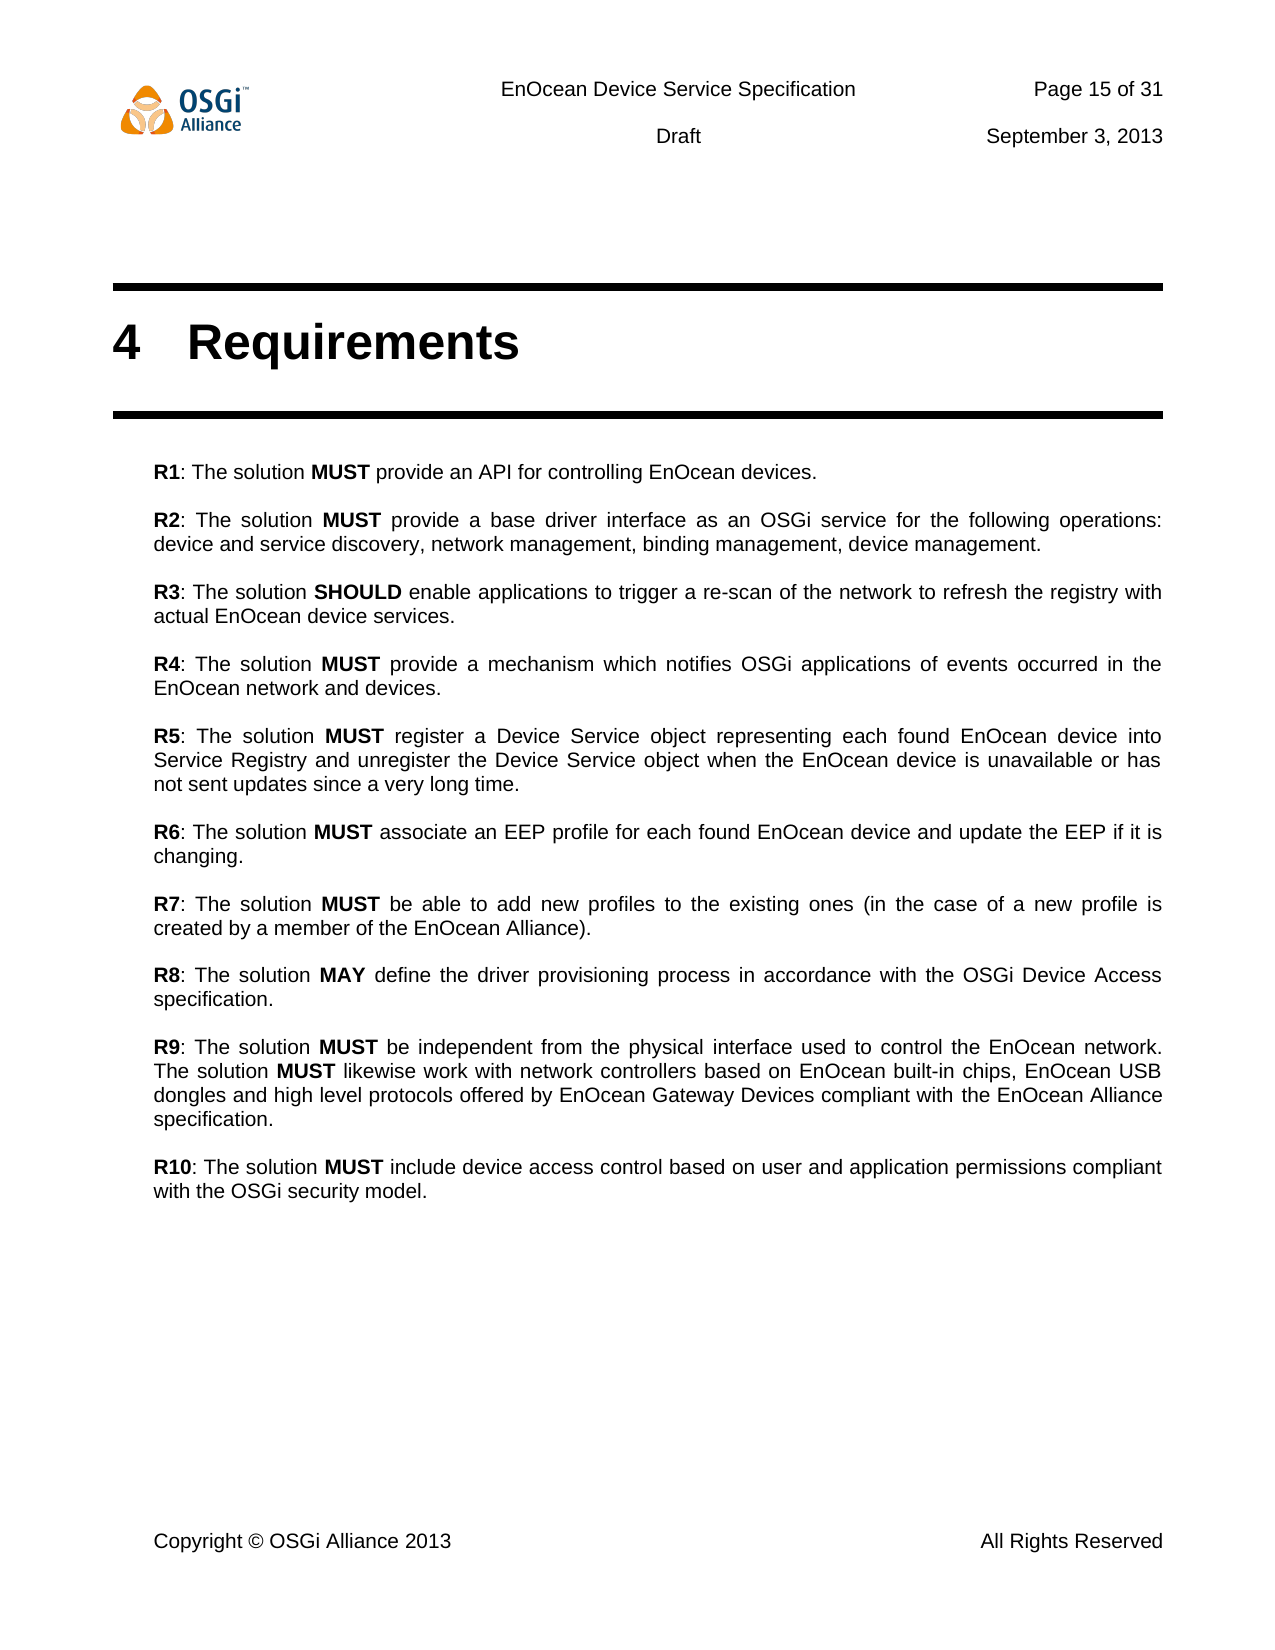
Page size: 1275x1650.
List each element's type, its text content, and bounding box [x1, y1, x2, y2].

text R7: The solution MUST be able to add new profiles to the existing ones (in the case of a new profile is created by a member of the EnOcean Alliance). [153, 891, 1163, 939]
text R3: The solution SHOULD enable applications to trigger a re-scan of the network to refresh the registry with actual EnOcean device services. [153, 580, 1163, 628]
text R10: The solution MUST include device access control based on user and application permissions compliant with the OSGi security model. [153, 1155, 1163, 1203]
text R8: The solution MAY define the driver provisioning process in accordance with the OSGi Device Access specification. [153, 963, 1163, 1011]
picture [113, 78, 257, 142]
text R4: The solution MUST provide a mechanism which notifies OSGi applications of events occurred in the EnOcean network and devices. [153, 652, 1163, 700]
text R5: The solution MUST register a Device Service object representing each found EnOcean device into Service Registry and unregister the Device Service object when the EnOcean device is unavailable or has not sent updates since a very long time. [153, 724, 1163, 796]
subtitle Requirements [112, 284, 1163, 419]
text R6: The solution MUST associate an EEP profile for each found EnOcean device and update the EEP if it is changing. [153, 819, 1163, 867]
text R9: The solution MUST be independent from the physical interface used to control the EnOcean network. The solution MUST likewise work with network controllers based on EnOcean built-in chips, EnOcean USB dongles and high level protocols offered by EnOcean Gateway Devices compliant with the EnOcean Alliance specification. [153, 1035, 1163, 1131]
text R1: The solution MUST provide an API for controlling EnOcean devices. [153, 460, 1163, 484]
text R2: The solution MUST provide a base driver interface as an OSGi service for the following operations: device and service discovery, network management, binding management, device management. [153, 508, 1163, 556]
